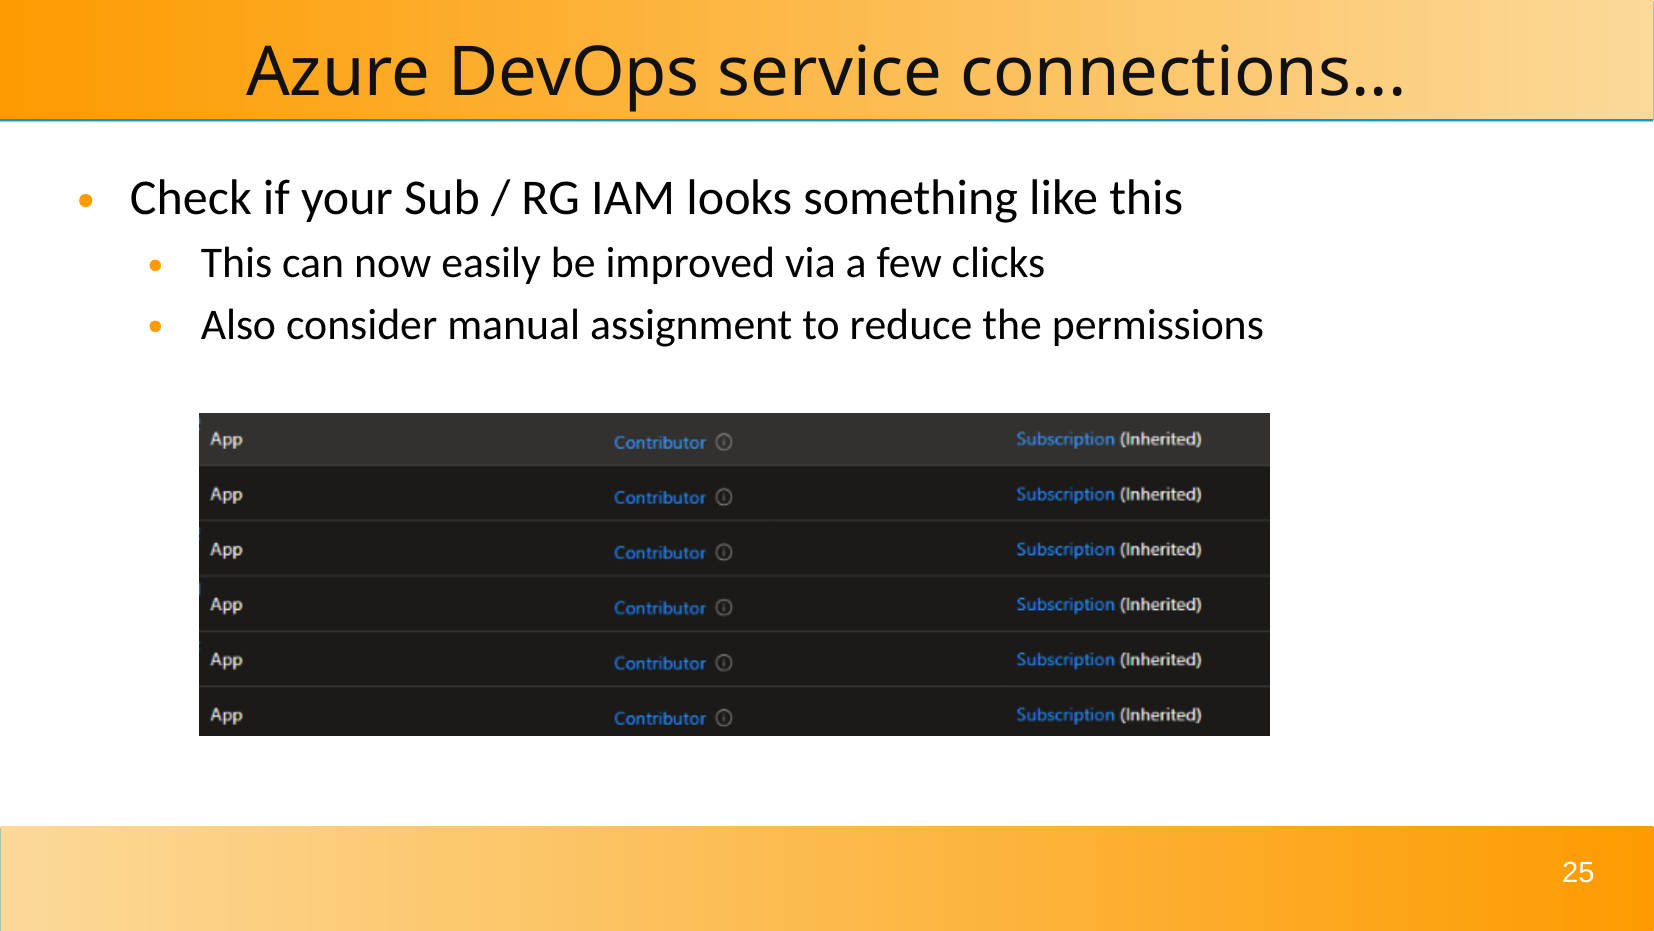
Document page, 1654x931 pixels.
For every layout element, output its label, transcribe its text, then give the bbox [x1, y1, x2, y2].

list Check if your Sub / RG IAM looks something like this This can now easily be improved via a few clicks Also consider manual assignment to reduce the permissions [59, 177, 1595, 768]
title Azure DevOps service connections... [59, 26, 1595, 111]
title Networking [1101, 827, 1105, 930]
picture [199, 413, 1270, 736]
